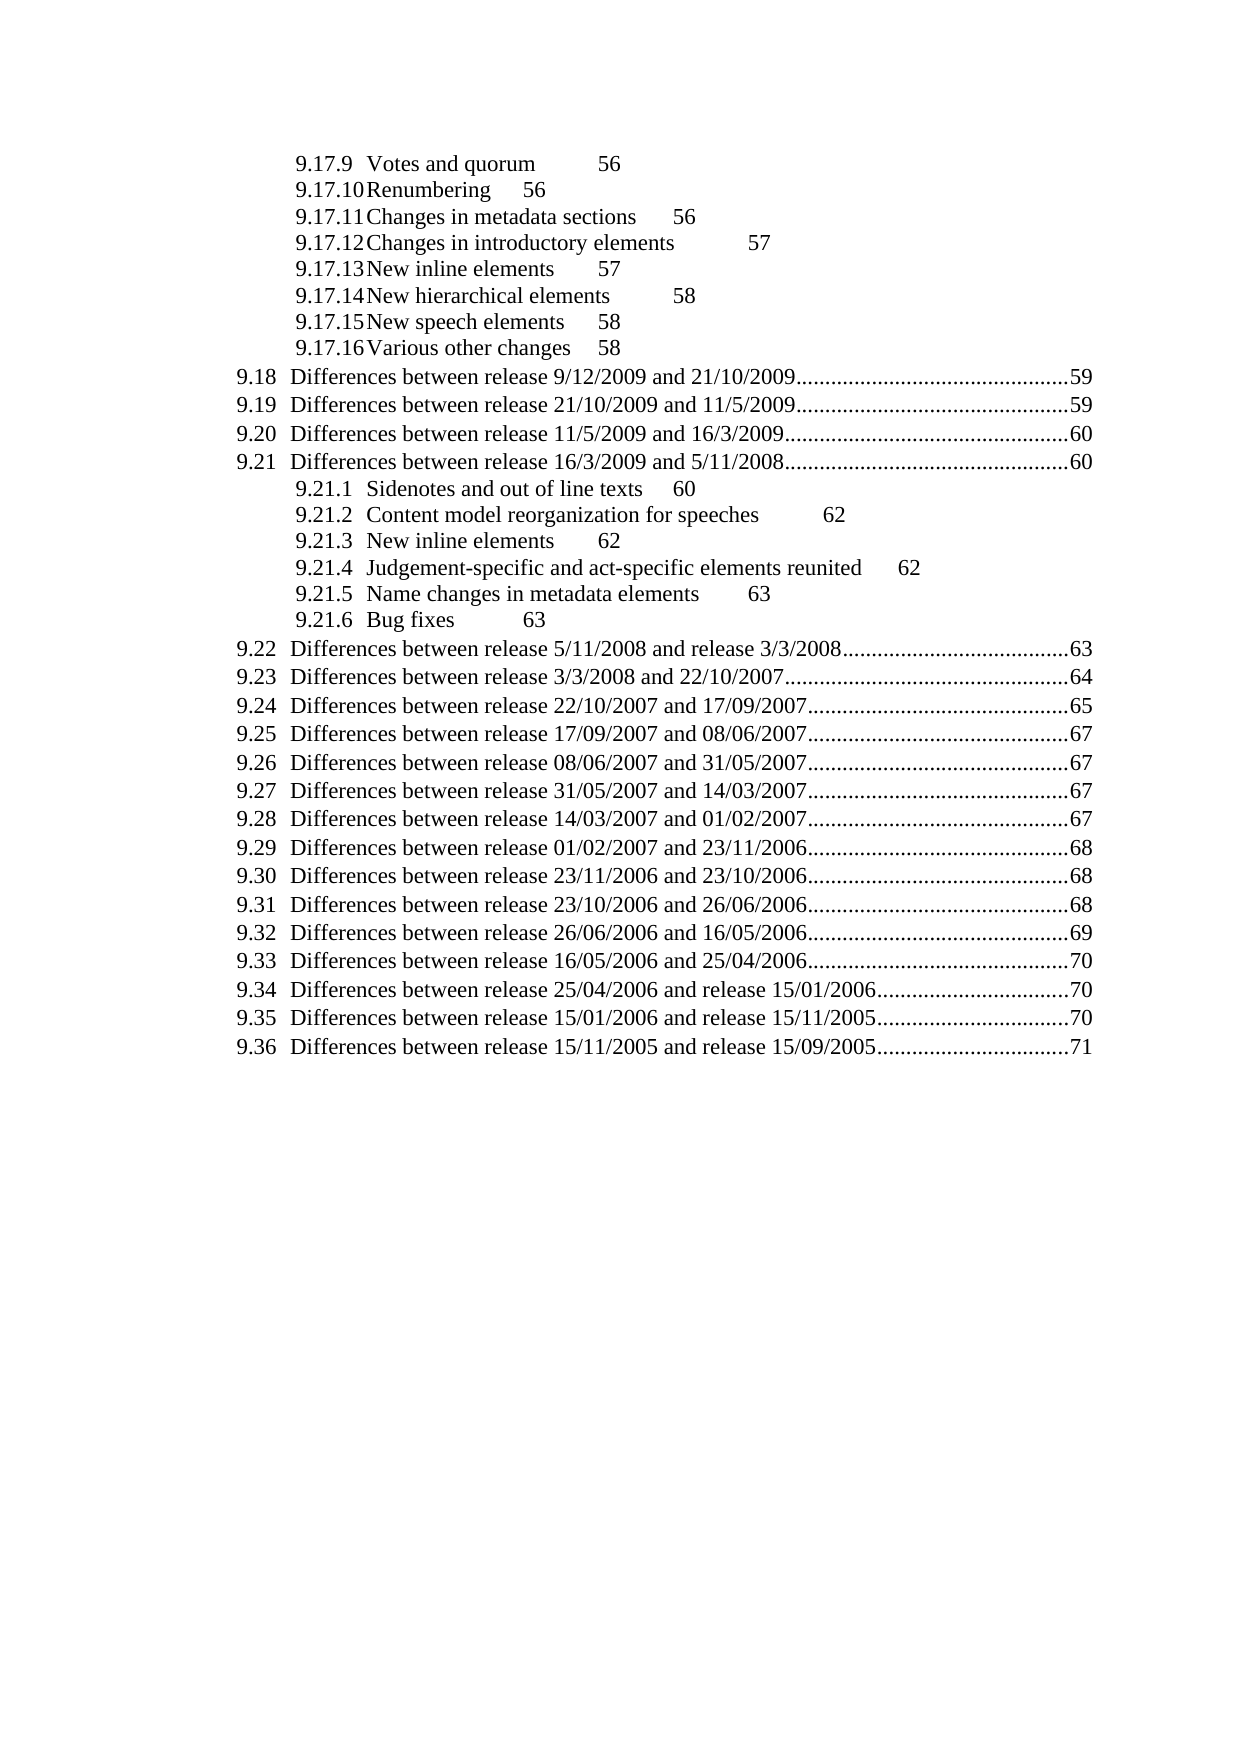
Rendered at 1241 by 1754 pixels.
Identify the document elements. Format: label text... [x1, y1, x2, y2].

text 9.17.10 Renumbering 56 [295, 176, 1092, 203]
text 9.21.6 Bug fixes 63 [295, 606, 1092, 633]
text 9.25 Differences between release 17/09/2007 and 08/06/2007 67 [236, 720, 1092, 746]
text 9.21.1 Sidenotes and out of line texts 60 [295, 474, 1092, 501]
text 9.35 Differences between release 15/01/2006 and release 15/11/2005 70 [236, 1004, 1092, 1031]
text 9.21.3 New inline elements 62 [295, 527, 1092, 554]
text 9.21.4 Judgement-specific and act-specific elements reunited 62 [295, 554, 1092, 580]
text 9.23 Differences between release 3/3/2008 and 22/10/2007 64 [236, 663, 1092, 689]
text 9.17.14 New hierarchical elements 58 [295, 282, 1092, 308]
text 9.21.5 Name changes in metadata elements 63 [295, 580, 1092, 606]
text 9.33 Differences between release 16/05/2006 and 25/04/2006 70 [236, 948, 1092, 974]
text 9.17.9 Votes and quorum 56 [295, 150, 1092, 176]
text 9.17.16 Various other changes 58 [295, 334, 1092, 361]
text 9.27 Differences between release 31/05/2007 and 14/03/2007 67 [236, 777, 1092, 803]
text 9.17.13 New inline elements 57 [295, 255, 1092, 282]
text 9.22 Differences between release 5/11/2008 and release 3/3/2008 63 [236, 635, 1092, 661]
text 9.34 Differences between release 25/04/2006 and release 15/01/2006 70 [236, 976, 1092, 1002]
text 9.26 Differences between release 08/06/2007 and 31/05/2007 67 [236, 748, 1092, 775]
text 9.17.12 Changes in introductory elements 57 [295, 229, 1092, 255]
text 9.32 Differences between release 26/06/2006 and 16/05/2006 69 [236, 919, 1092, 946]
text 9.29 Differences between release 01/02/2007 and 23/11/2006 68 [236, 834, 1092, 860]
text 9.19 Differences between release 21/10/2009 and 11/5/2009 59 [236, 391, 1092, 418]
text 9.20 Differences between release 11/5/2009 and 16/3/2009 60 [236, 420, 1092, 446]
text 9.28 Differences between release 14/03/2007 and 01/02/2007 67 [236, 805, 1092, 832]
text 9.21.2 Content model reorganization for speeches 62 [295, 501, 1092, 527]
text 9.36 Differences between release 15/11/2005 and release 15/09/2005 71 [236, 1033, 1092, 1059]
text 9.24 Differences between release 22/10/2007 and 17/09/2007 65 [236, 692, 1092, 718]
text 9.17.15 New speech elements 58 [295, 308, 1092, 334]
text 9.17.11 Changes in metadata sections 56 [295, 203, 1092, 229]
text 9.31 Differences between release 23/10/2006 and 26/06/2006 68 [236, 891, 1092, 917]
text 9.18 Differences between release 9/12/2009 and 21/10/2009 59 [236, 363, 1092, 389]
text 9.21 Differences between release 16/3/2009 and 5/11/2008 60 [236, 448, 1092, 474]
text 9.30 Differences between release 23/11/2006 and 23/10/2006 68 [236, 862, 1092, 889]
